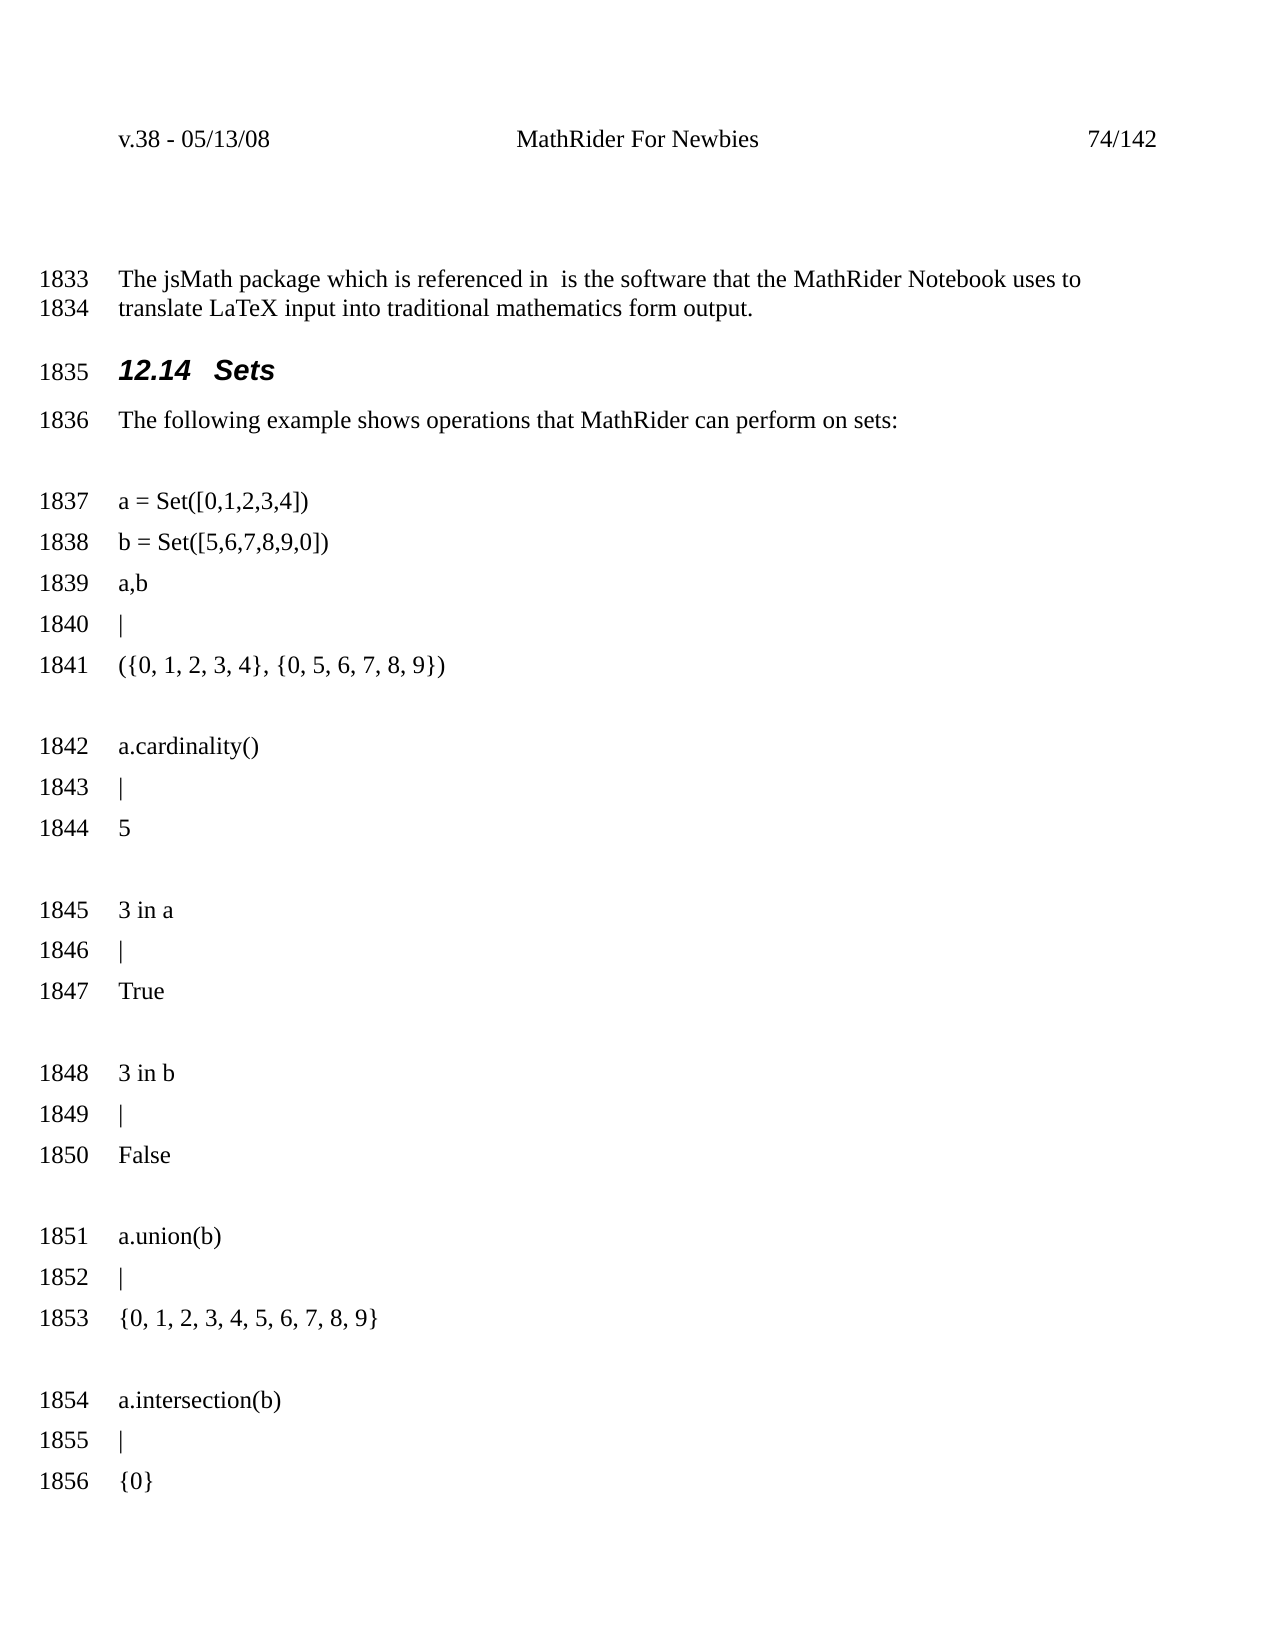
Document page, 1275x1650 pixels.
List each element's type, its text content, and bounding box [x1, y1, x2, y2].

text a,b [118, 568, 1157, 597]
text | [118, 1262, 1157, 1291]
subtitle Sets [118, 353, 1157, 386]
text The following example shows operations that MathRider can perform on sets: [118, 405, 1157, 433]
text | [118, 772, 1157, 801]
text True [118, 976, 1157, 1005]
text {0, 1, 2, 3, 4, 5, 6, 7, 8, 9} [118, 1303, 1157, 1332]
text 5 [118, 813, 1157, 842]
text a.union(b) [118, 1221, 1157, 1250]
text False [118, 1140, 1157, 1168]
text a.intersection(b) [118, 1385, 1157, 1413]
text b = Set([5,6,7,8,9,0]) [118, 527, 1157, 556]
text 3 in a [118, 895, 1157, 923]
text a.cardinality() [118, 731, 1157, 760]
text | [118, 1426, 1157, 1454]
text | [118, 936, 1157, 964]
text | [118, 1099, 1157, 1128]
text a = Set([0,1,2,3,4]) [118, 486, 1157, 515]
text The jsMath package which is referenced in is the software that the MathRider Notebook uses to translate LaTeX input into traditional mathematics form output. [118, 264, 1157, 322]
text | [118, 609, 1157, 638]
text {0} [118, 1466, 1157, 1495]
text ({0, 1, 2, 3, 4}, {0, 5, 6, 7, 8, 9}) [118, 650, 1157, 678]
text 3 in b [118, 1058, 1157, 1087]
